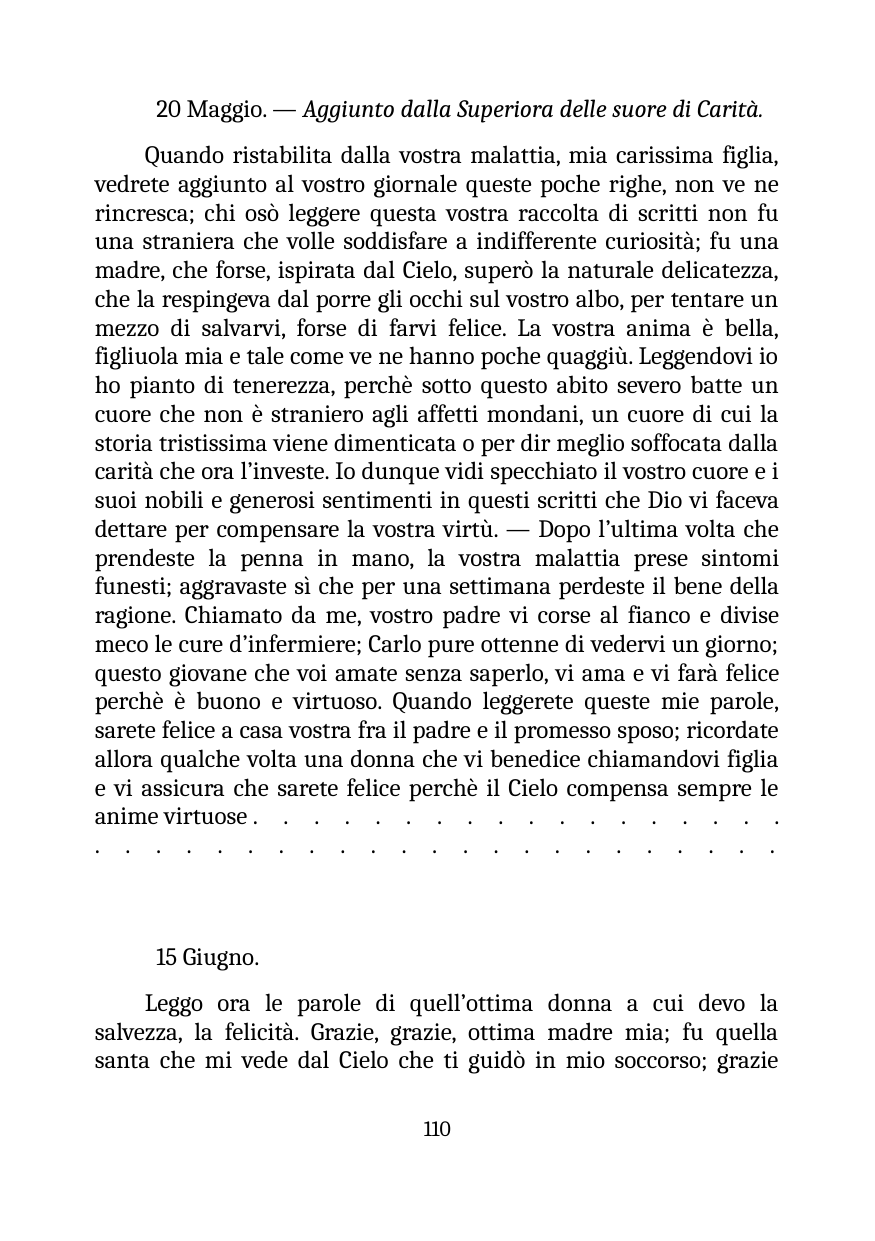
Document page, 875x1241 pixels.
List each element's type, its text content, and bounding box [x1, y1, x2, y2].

text Quando ristabilita dalla vostra malattia, mia carissima figlia, vedrete aggiunto al vostro giornale queste poche righe, non ve ne rincresca; chi osò leggere questa vostra raccolta di scritti non fu una straniera che volle soddisfare a indifferente curiosità; fu una madre, che forse, ispirata dal Cielo, superò la naturale delicatezza, che la respingeva dal porre gli occhi sul vostro albo, per tentare un mezzo di salvarvi, forse di farvi felice. La vostra anima è bella, figliuola mia e tale come ve ne hanno poche quaggiù. Leggendovi io ho pianto di tenerezza, perchè sotto questo abito severo batte un cuore che non è straniero agli affetti mondani, un cuore di cui la storia tristissima viene dimenticata o per dir meglio soffocata dalla carità che ora l’investe. Io dunque vidi specchiato il vostro cuore e i suoi nobili e generosi sentimenti in questi scritti che Dio vi faceva dettare per compensare la vostra virtù. — Dopo l’ultima volta che prendeste la penna in mano, la vostra malattia prese sintomi funesti; aggravaste sì che per una settimana perdeste il bene della ragione. Chiamato da me, vostro padre vi corse al fianco e divise meco le cure d’infermiere; Carlo pure ottenne di vedervi un giorno; questo giovane che voi amate senza saperlo, vi ama e vi farà felice perchè è buono e virtuoso. Quando leggerete queste mie parole, sarete felice a casa vostra fra il padre e il promesso sposo; ricordate allora qualche volta una donna che vi benedice chiamandovi figlia e vi assicura che sarete felice perchè il Cielo compensa sempre le anime virtuose . . . . . . . . . . . . . . . . . . . . . . . . . . . . . . . . . . . . . . . . . [94, 141, 779, 860]
text Leggo ora le parole di quell’ottima donna a cui devo la salvezza, la felicità. Grazie, grazie, ottima madre mia; fu quella santa che mi vede dal Cielo che ti guidò in mio soccorso; grazie [94, 989, 779, 1075]
text 20 Maggio. — Aggiunto dalla Superiora delle suore di Carità. [106, 94, 779, 123]
text 15 Giugno. [106, 942, 779, 971]
